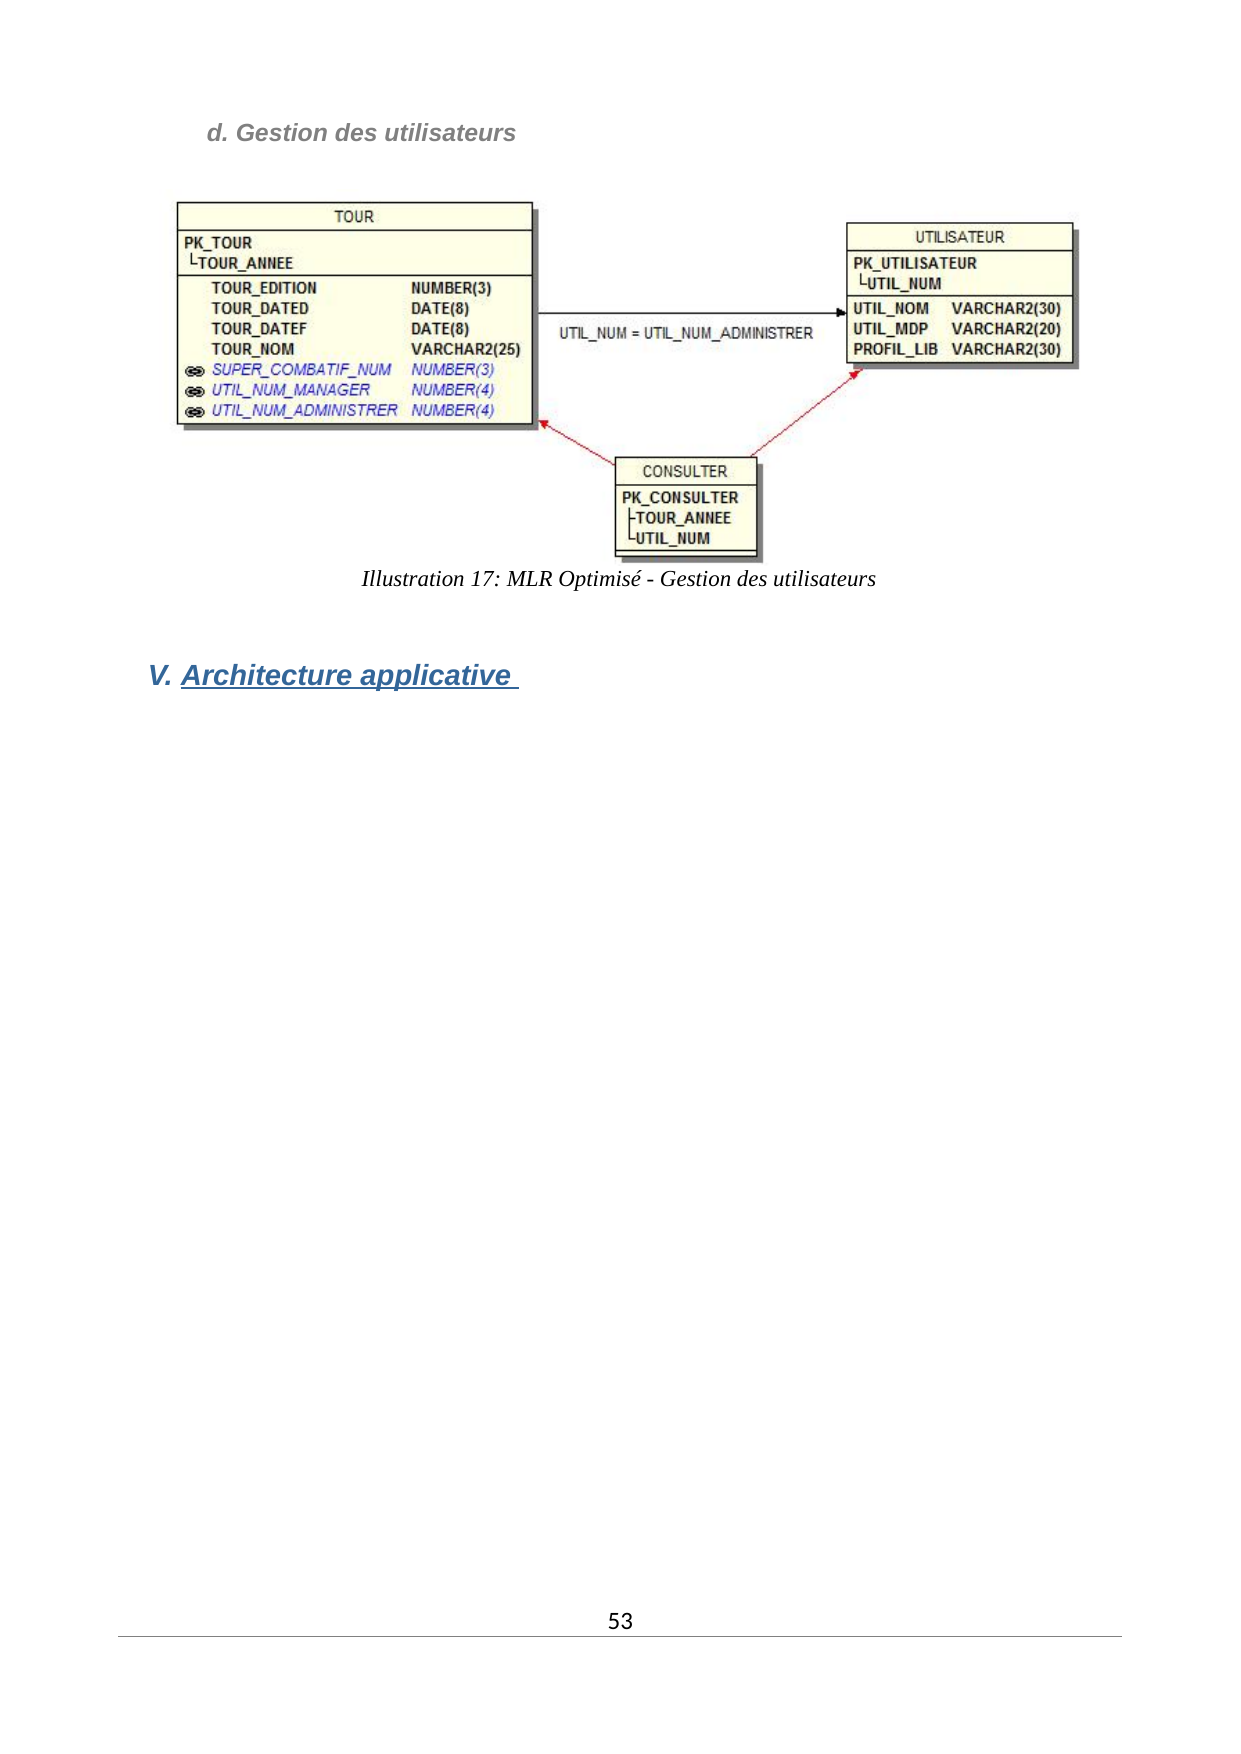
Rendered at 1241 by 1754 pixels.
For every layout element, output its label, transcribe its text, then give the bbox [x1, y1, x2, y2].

subtitle Gestion des utilisateurs [207, 118, 1122, 147]
text Illustration 17: MLR Optimisé - Gestion des utilisateurs [159, 566, 1081, 592]
subtitle Architecture applicative [148, 658, 1122, 691]
picture [159, 189, 1082, 566]
